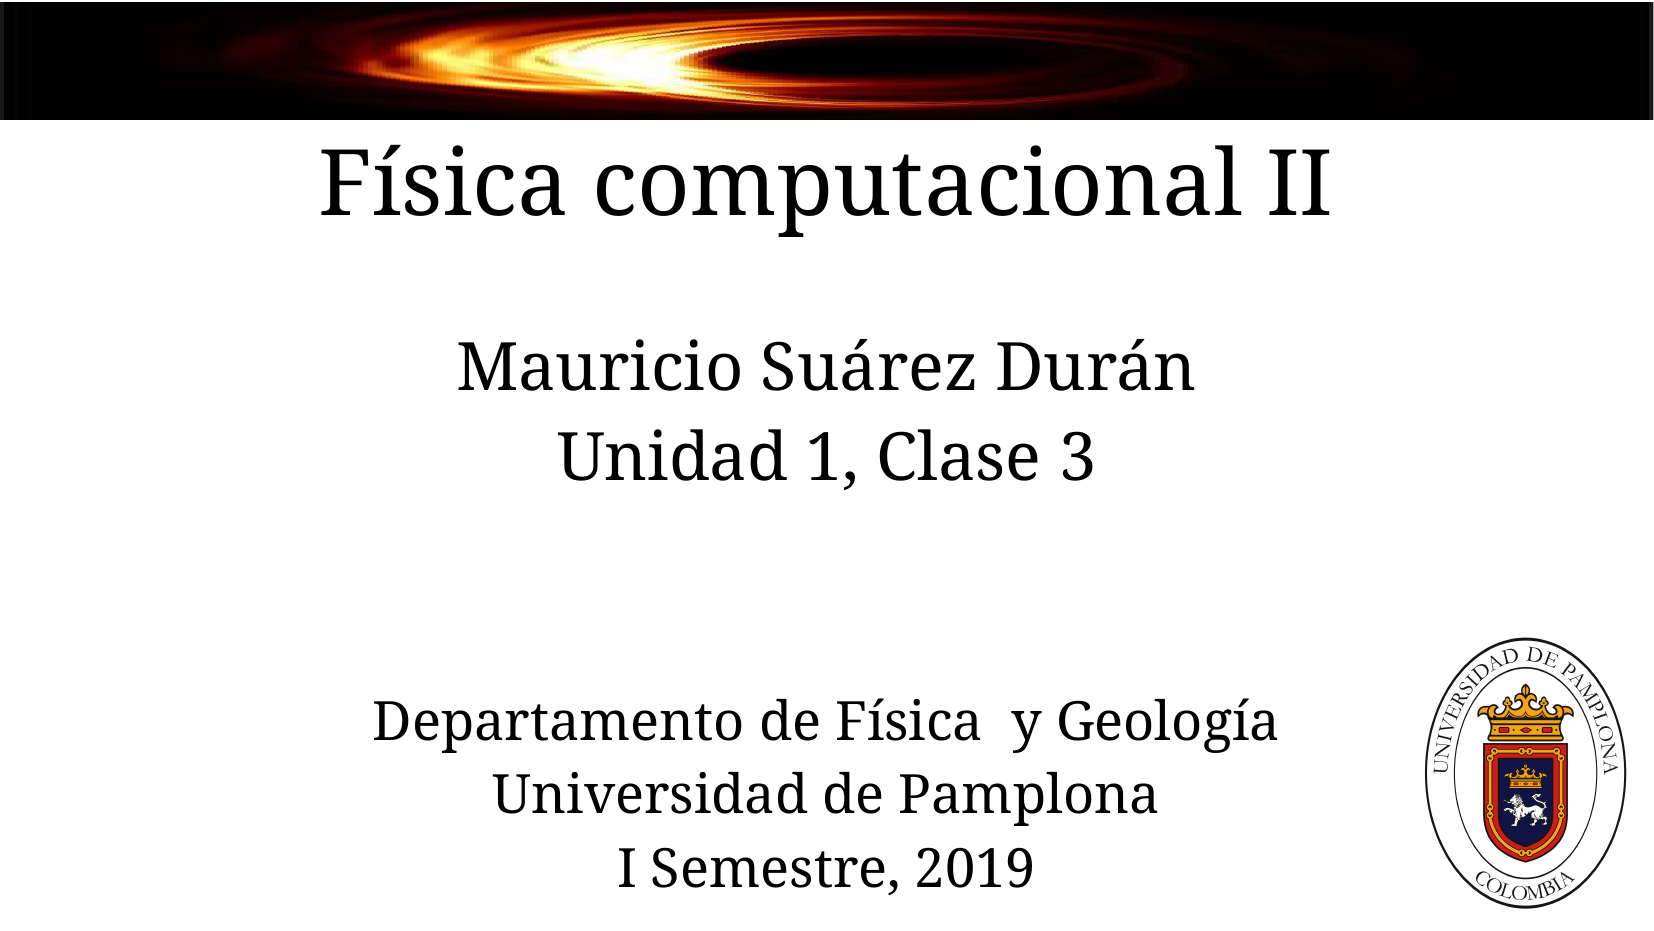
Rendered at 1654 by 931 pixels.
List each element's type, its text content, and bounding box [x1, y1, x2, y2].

title Física computacional II [82, 121, 1571, 258]
subtitle Mauricio Suárez Durán Unidad 1, Clase 3 Departamento de Física y Geología Universidad de Pamplona I Semestre, 2019 [82, 341, 1571, 882]
picture [1415, 629, 1636, 918]
picture [0, 2, 1654, 121]
